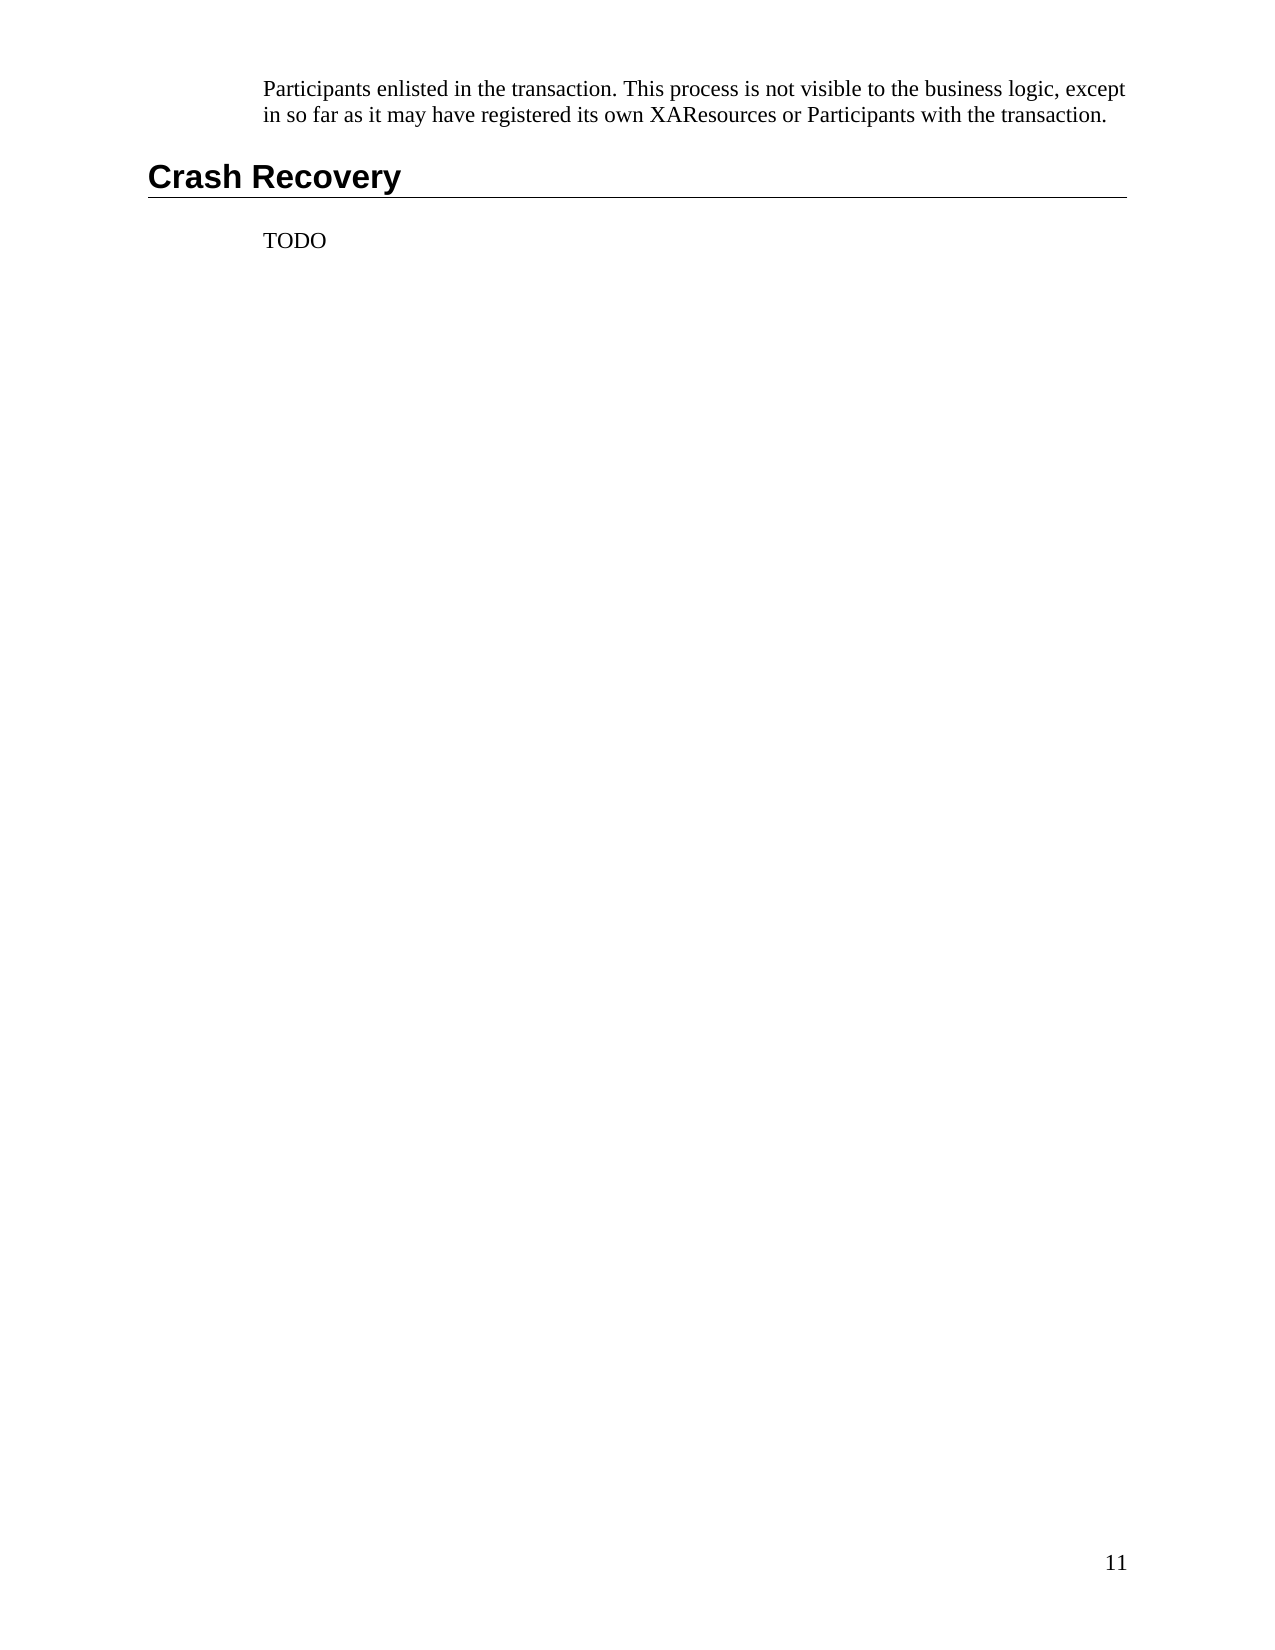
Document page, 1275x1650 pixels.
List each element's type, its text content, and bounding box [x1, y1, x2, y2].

subtitle Crash Recovery [148, 157, 1127, 197]
text TODO [263, 228, 1127, 254]
text Participants enlisted in the transaction. This process is not visible to the business logic, except in so far as it may have registered its own XAResources or Participants with the transaction. [263, 75, 1127, 128]
